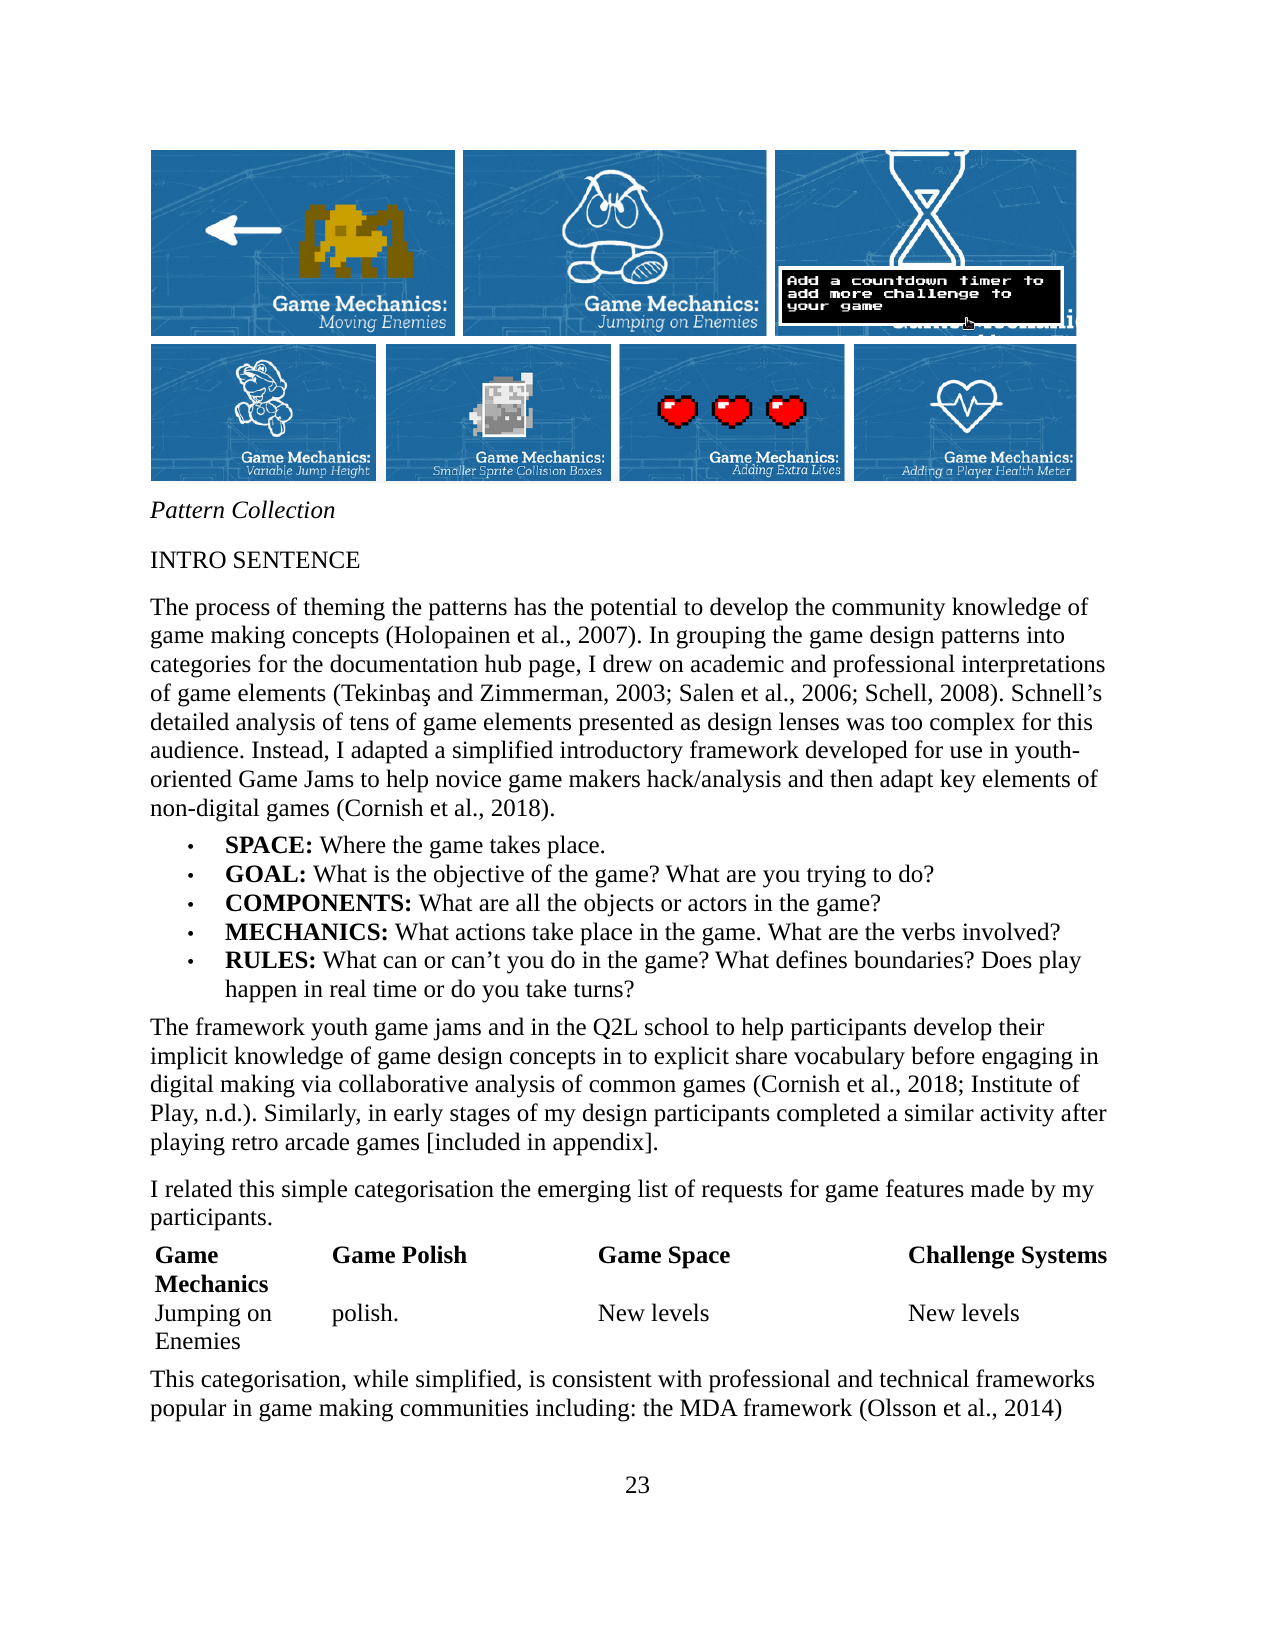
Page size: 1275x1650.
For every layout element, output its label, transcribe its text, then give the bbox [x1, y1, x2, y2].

table_header Game Polish [327, 1240, 593, 1298]
text The process of theming the patterns has the potential to develop the community knowledge of game making concepts (Holopainen et al., 2007). In grouping the game design patterns into categories for the documentation hub page, I drew on academic and professional interpretations of game elements (Tekinbaş and Zimmerman, 2003; Salen et al., 2006; Schell, 2008). Schnell’s detailed analysis of tens of game elements presented as design lenses was too complex for this audience. Instead, I adapted a simplified introductory framework developed for use in youth-oriented Game Jams to help novice game makers hack/analysis and then adapt key elements of non-digital games (Cornish et al., 2018). [150, 592, 1125, 822]
text This categorisation, while simplified, is consistent with professional and technical frameworks popular in game making communities including: the MDA framework (Olsson et al., 2014) [150, 1364, 1125, 1422]
text Pattern Collection [150, 495, 1125, 523]
list GOAL: What is the objective of the game? What are you trying to do? [187, 859, 1125, 888]
list COMPONENTS: What are all the objects or actors in the game? [187, 888, 1125, 917]
table_header Game Mechanics [150, 1240, 327, 1298]
list RULES: What can or can’t you do in the game? What defines boundaries? Does play happen in real time or do you take turns? [187, 946, 1125, 1003]
table_header Challenge Systems [903, 1240, 1125, 1298]
table_header Game Space [593, 1240, 903, 1298]
text The framework youth game jams and in the Q2L school to help participants develop their implicit knowledge of game design concepts in to explicit share vocabulary before engaging in digital making via collaborative analysis of common games (Cornish et al., 2018; Institute of Play, n.d.). Similarly, in early stages of my design participants completed a similar activity after playing retro arcade games [included in appendix]. [150, 1012, 1125, 1156]
text I related this simple categorisation the emerging list of requests for game features made by my participants. [150, 1174, 1125, 1231]
table_cell Jumping on Enemies [150, 1298, 327, 1355]
table_cell polish. [327, 1298, 593, 1355]
picture [150, 150, 1077, 483]
text INTRO SENTENCE [150, 545, 1125, 574]
table_cell New levels [593, 1298, 903, 1355]
table_cell New levels [903, 1298, 1125, 1355]
list MECHANICS: What actions take place in the game. What are the verbs involved? [187, 917, 1125, 946]
list SPACE: Where the game takes place. [187, 831, 1125, 859]
